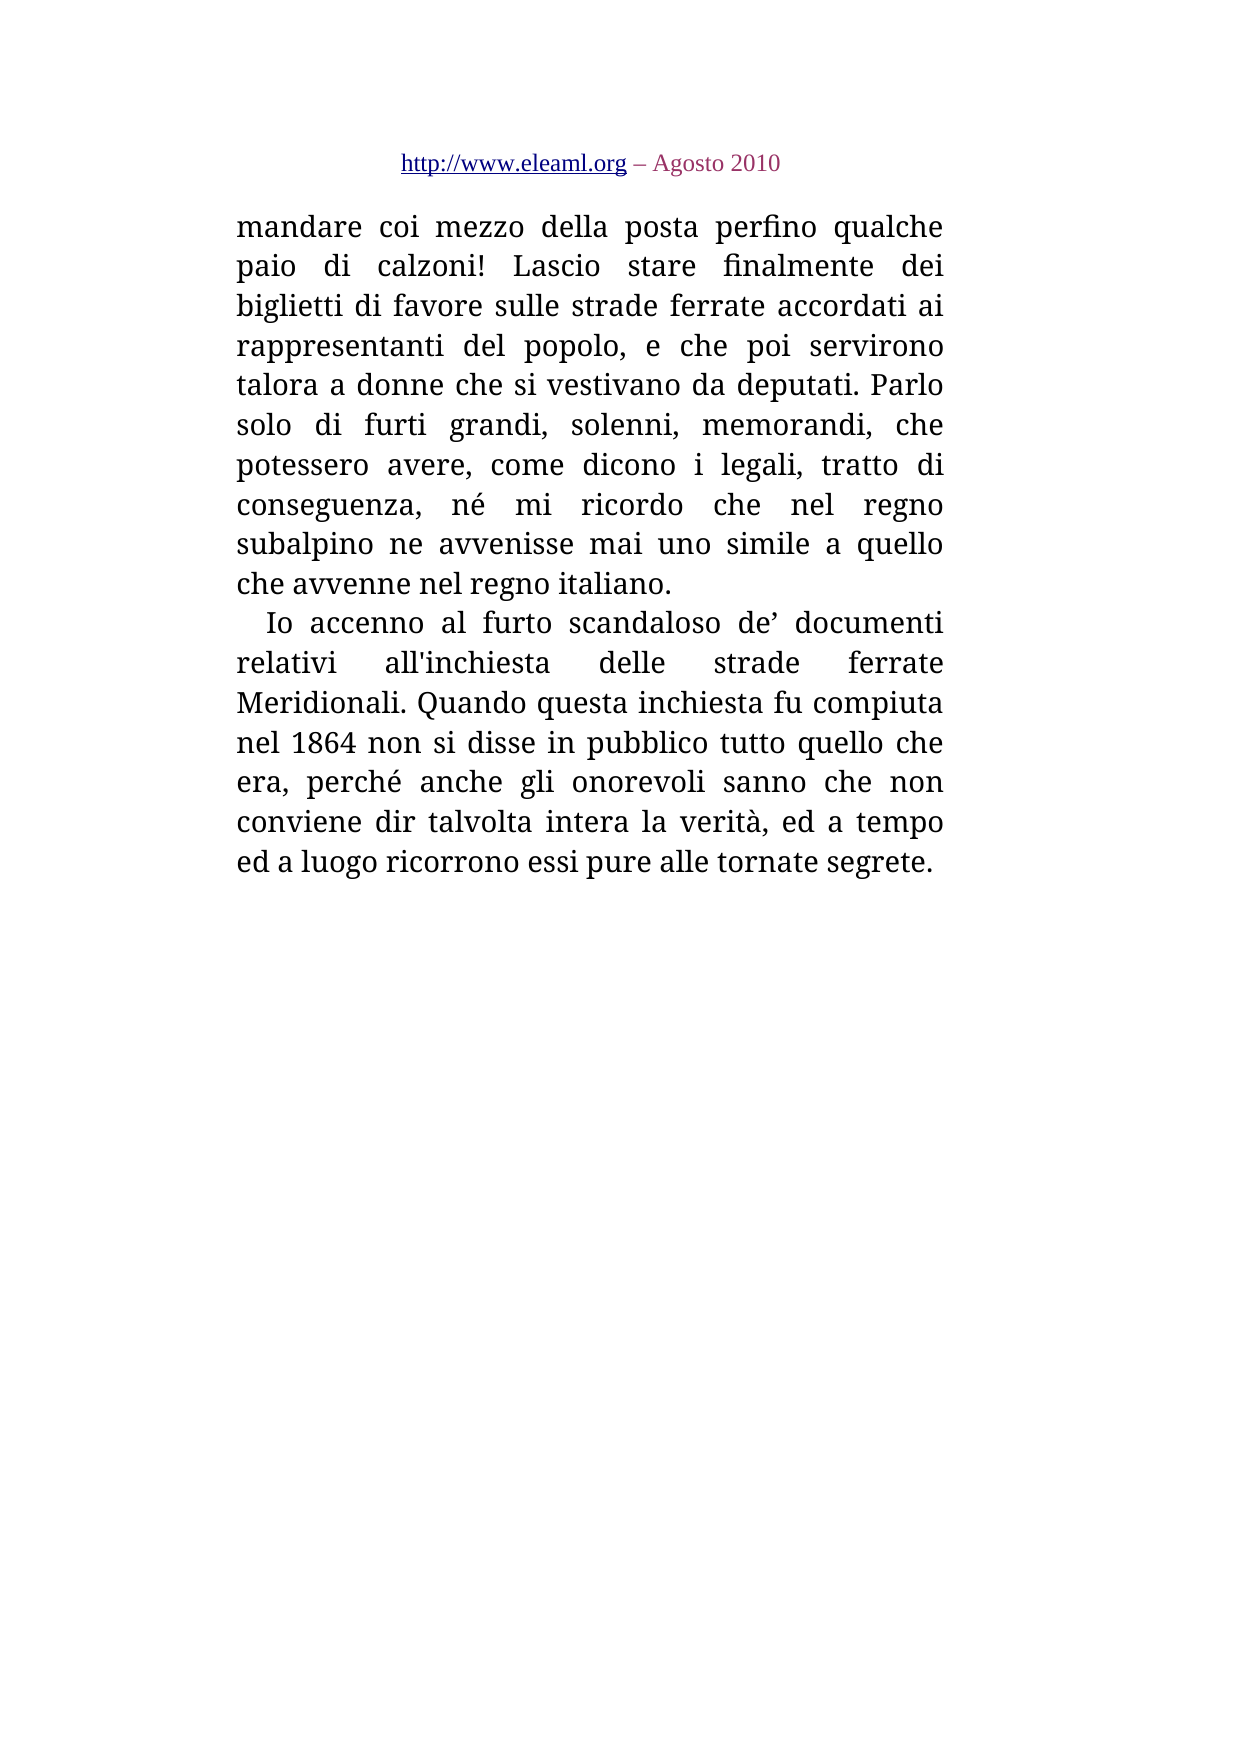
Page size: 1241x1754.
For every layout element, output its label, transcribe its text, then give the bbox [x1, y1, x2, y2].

text Io accenno al furto scandaloso de’ documenti relativi all'inchiesta delle strade ferrate Meridionali. Quando questa inchiesta fu compiuta nel 1864 non si disse in pubblico tutto quello che era, perché anche gli onorevoli sanno che non conviene dir talvolta intera la verità, ed a tempo ed a luogo ricorrono essi pure alle tornate segrete. [236, 603, 945, 881]
text mandare coi mezzo della posta perfino qualche paio di calzoni! Lascio stare finalmente dei biglietti di favore sulle strade ferrate accordati ai rappresentanti del popolo, e che poi servirono talora a donne che si vestivano da deputati. Parlo solo di furti grandi, solenni, memorandi, che potessero avere, come dicono i legali, tratto di conseguenza, né mi ricordo che nel regno subalpino ne avvenisse mai uno simile a quello che avvenne nel regno italiano. [236, 206, 945, 603]
